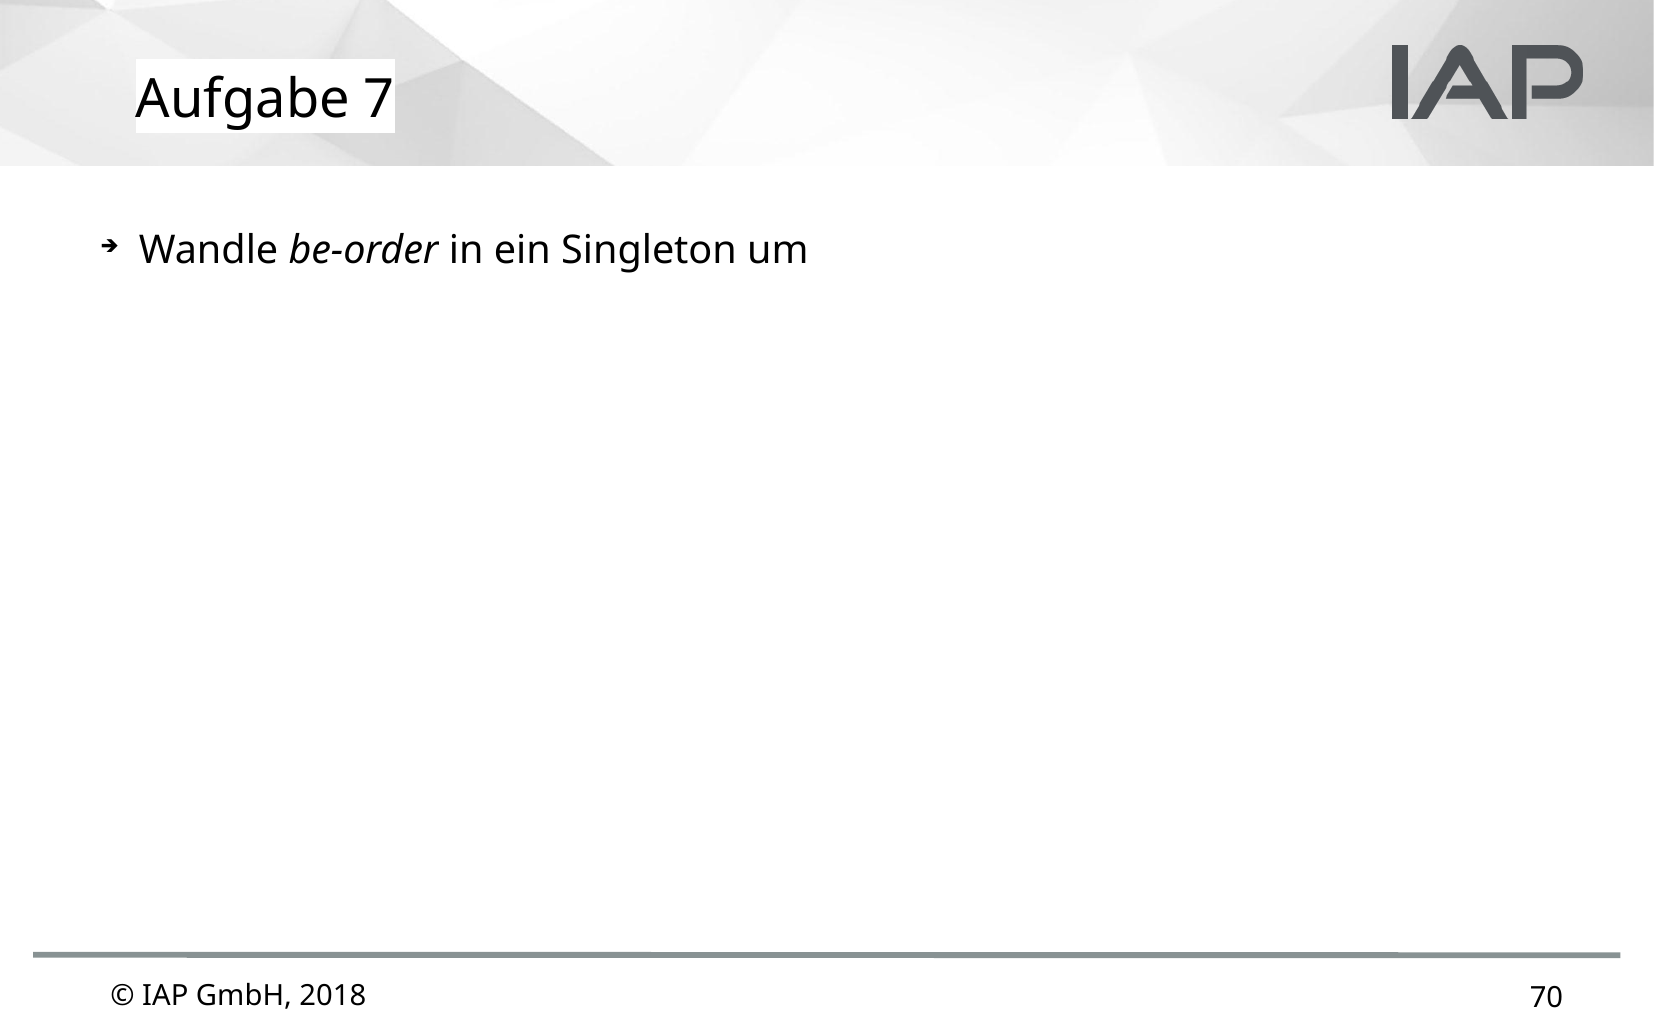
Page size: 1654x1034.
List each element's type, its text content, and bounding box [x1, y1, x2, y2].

list Wandle be-order in ein Singleton um [82, 221, 1571, 916]
picture [0, 0, 1654, 166]
title Aufgabe 7 [135, 41, 1264, 152]
